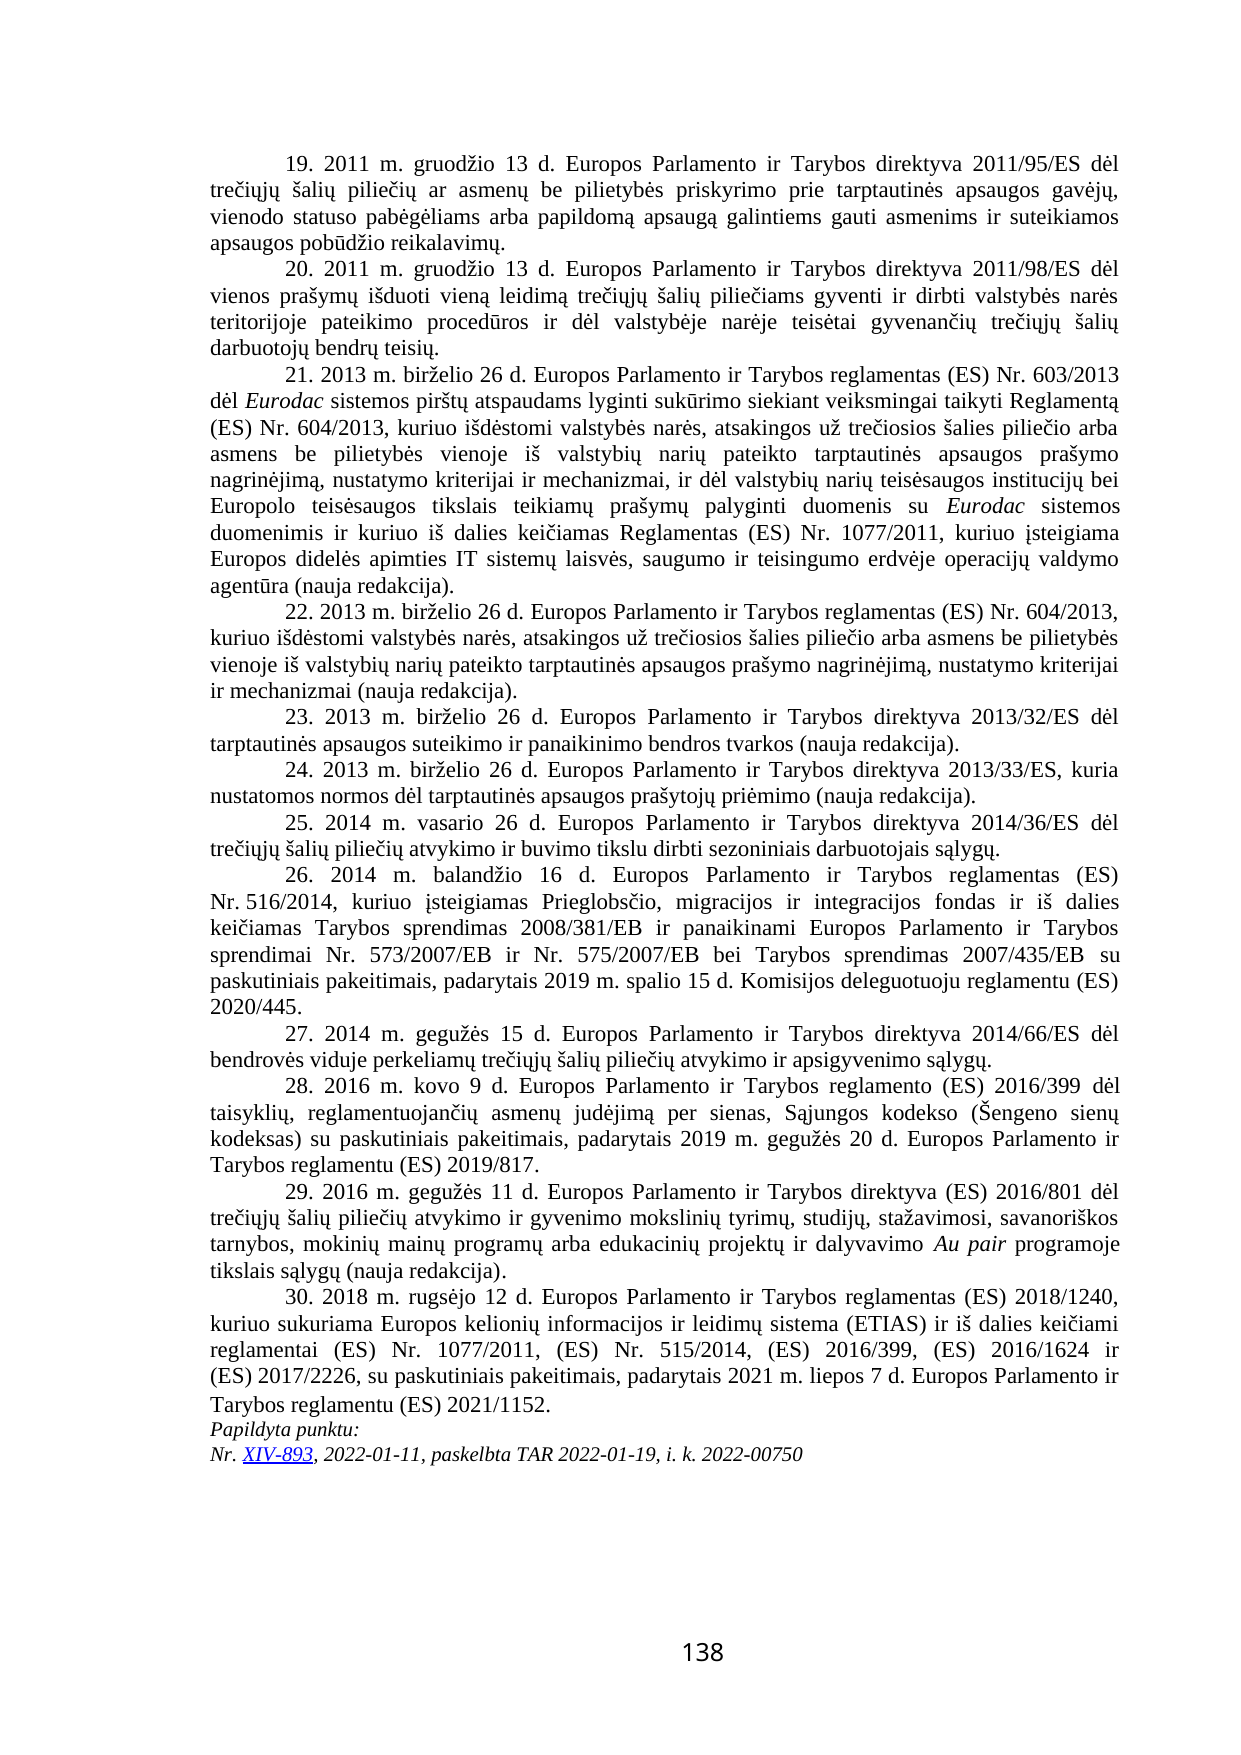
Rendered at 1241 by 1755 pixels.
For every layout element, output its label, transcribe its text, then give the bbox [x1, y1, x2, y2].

text 20. 2011 m. gruodžio 13 d. Europos Parlamento ir Tarybos direktyva 2011/98/ES dėl vienos prašymų išduoti vieną leidimą trečiųjų šalių piliečiams gyventi ir dirbti valstybės narės teritorijoje pateikimo procedūros ir dėl valstybėje narėje teisėtai gyvenančių trečiųjų šalių darbuotojų bendrų teisių. [210, 255, 1120, 361]
text 23. 2013 m. birželio 26 d. Europos Parlamento ir Tarybos direktyva 2013/32/ES dėl tarptautinės apsaugos suteikimo ir panaikinimo bendros tvarkos (nauja redakcija). [210, 703, 1120, 756]
text 25. 2014 m. vasario 26 d. Europos Parlamento ir Tarybos direktyva 2014/36/ES dėl trečiųjų šalių piliečių atvykimo ir buvimo tikslu dirbti sezoniniais darbuotojais sąlygų. [210, 809, 1120, 862]
text 24. 2013 m. birželio 26 d. Europos Parlamento ir Tarybos direktyva 2013/33/ES, kuria nustatomos normos dėl tarptautinės apsaugos prašytojų priėmimo (nauja redakcija). [210, 756, 1120, 809]
text 30. 2018 m. rugsėjo 12 d. Europos Parlamento ir Tarybos reglamentas (ES) 2018/1240, kuriuo sukuriama Europos kelionių informacijos ir leidimų sistema (ETIAS) ir iš dalies keičiami reglamentai (ES) Nr. 1077/2011, (ES) Nr. 515/2014, (ES) 2016/399, (ES) 2016/1624 ir (ES) 2017/2226, su paskutiniais pakeitimais, padarytais 2021 m. liepos 7 d. Europos Parlamento ir Tarybos reglamentu (ES) 2021/1152. [210, 1283, 1120, 1417]
text 26. 2014 m. balandžio 16 d. Europos Parlamento ir Tarybos reglamentas (ES) Nr. 516/2014, kuriuo įsteigiamas Prieglobsčio, migracijos ir integracijos fondas ir iš dalies keičiamas Tarybos sprendimas 2008/381/EB ir panaikinami Europos Parlamento ir Tarybos sprendimai Nr. 573/2007/EB ir Nr. 575/2007/EB bei Tarybos sprendimas 2007/435/EB su paskutiniais pakeitimais, padarytais 2019 m. spalio 15 d. Komisijos deleguotuoju reglamentu (ES) 2020/445. [210, 862, 1120, 1020]
text 22. 2013 m. birželio 26 d. Europos Parlamento ir Tarybos reglamentas (ES) Nr. 604/2013, kuriuo išdėstomi valstybės narės, atsakingos už trečiosios šalies piliečio arba asmens be pilietybės vienoje iš valstybių narių pateikto tarptautinės apsaugos prašymo nagrinėjimą, nustatymo kriterijai ir mechanizmai (nauja redakcija). [210, 598, 1120, 703]
text 19. 2011 m. gruodžio 13 d. Europos Parlamento ir Tarybos direktyva 2011/95/ES dėl trečiųjų šalių piliečių ar asmenų be pilietybės priskyrimo prie tarptautinės apsaugos gavėjų, vienodo statuso pabėgėliams arba papildomą apsaugą galintiems gauti asmenims ir suteikiamos apsaugos pobūdžio reikalavimų. [210, 150, 1120, 255]
text 27. 2014 m. gegužės 15 d. Europos Parlamento ir Tarybos direktyva 2014/66/ES dėl bendrovės viduje perkeliamų trečiųjų šalių piliečių atvykimo ir apsigyvenimo sąlygų. [210, 1020, 1120, 1072]
text 28. 2016 m. kovo 9 d. Europos Parlamento ir Tarybos reglamento (ES) 2016/399 dėl taisyklių, reglamentuojančių asmenų judėjimą per sienas, Sąjungos kodekso (Šengeno sienų kodeksas) su paskutiniais pakeitimais, padarytais 2019 m. gegužės 20 d. Europos Parlamento ir Tarybos reglamentu (ES) 2019/817. [210, 1072, 1120, 1178]
text 21. 2013 m. birželio 26 d. Europos Parlamento ir Tarybos reglamentas (ES) Nr. 603/2013 dėl Eurodac sistemos pirštų atspaudams lyginti sukūrimo siekiant veiksmingai taikyti Reglamentą (ES) Nr. 604/2013, kuriuo išdėstomi valstybės narės, atsakingos už trečiosios šalies piliečio arba asmens be pilietybės vienoje iš valstybių narių pateikto tarptautinės apsaugos prašymo nagrinėjimą, nustatymo kriterijai ir mechanizmai, ir dėl valstybių narių teisėsaugos institucijų bei Europolo teisėsaugos tikslais teikiamų prašymų palyginti duomenis su Eurodac sistemos duomenimis ir kuriuo iš dalies keičiamas Reglamentas (ES) Nr. 1077/2011, kuriuo įsteigiama Europos didelės apimties IT sistemų laisvės, saugumo ir teisingumo erdvėje operacijų valdymo agentūra (nauja redakcija). [210, 361, 1120, 598]
text Papildyta punktu: [210, 1417, 1120, 1441]
text Nr. XIV-893, 2022-01-11, paskelbta TAR 2022-01-19, i. k. 2022-00750 [210, 1441, 1120, 1466]
text 29. 2016 m. gegužės 11 d. Europos Parlamento ir Tarybos direktyva (ES) 2016/801 dėl trečiųjų šalių piliečių atvykimo ir gyvenimo mokslinių tyrimų, studijų, stažavimosi, savanoriškos tarnybos, mokinių mainų programų arba edukacinių projektų ir dalyvavimo Au pair programoje tikslais sąlygų (nauja redakcija). [210, 1178, 1120, 1283]
